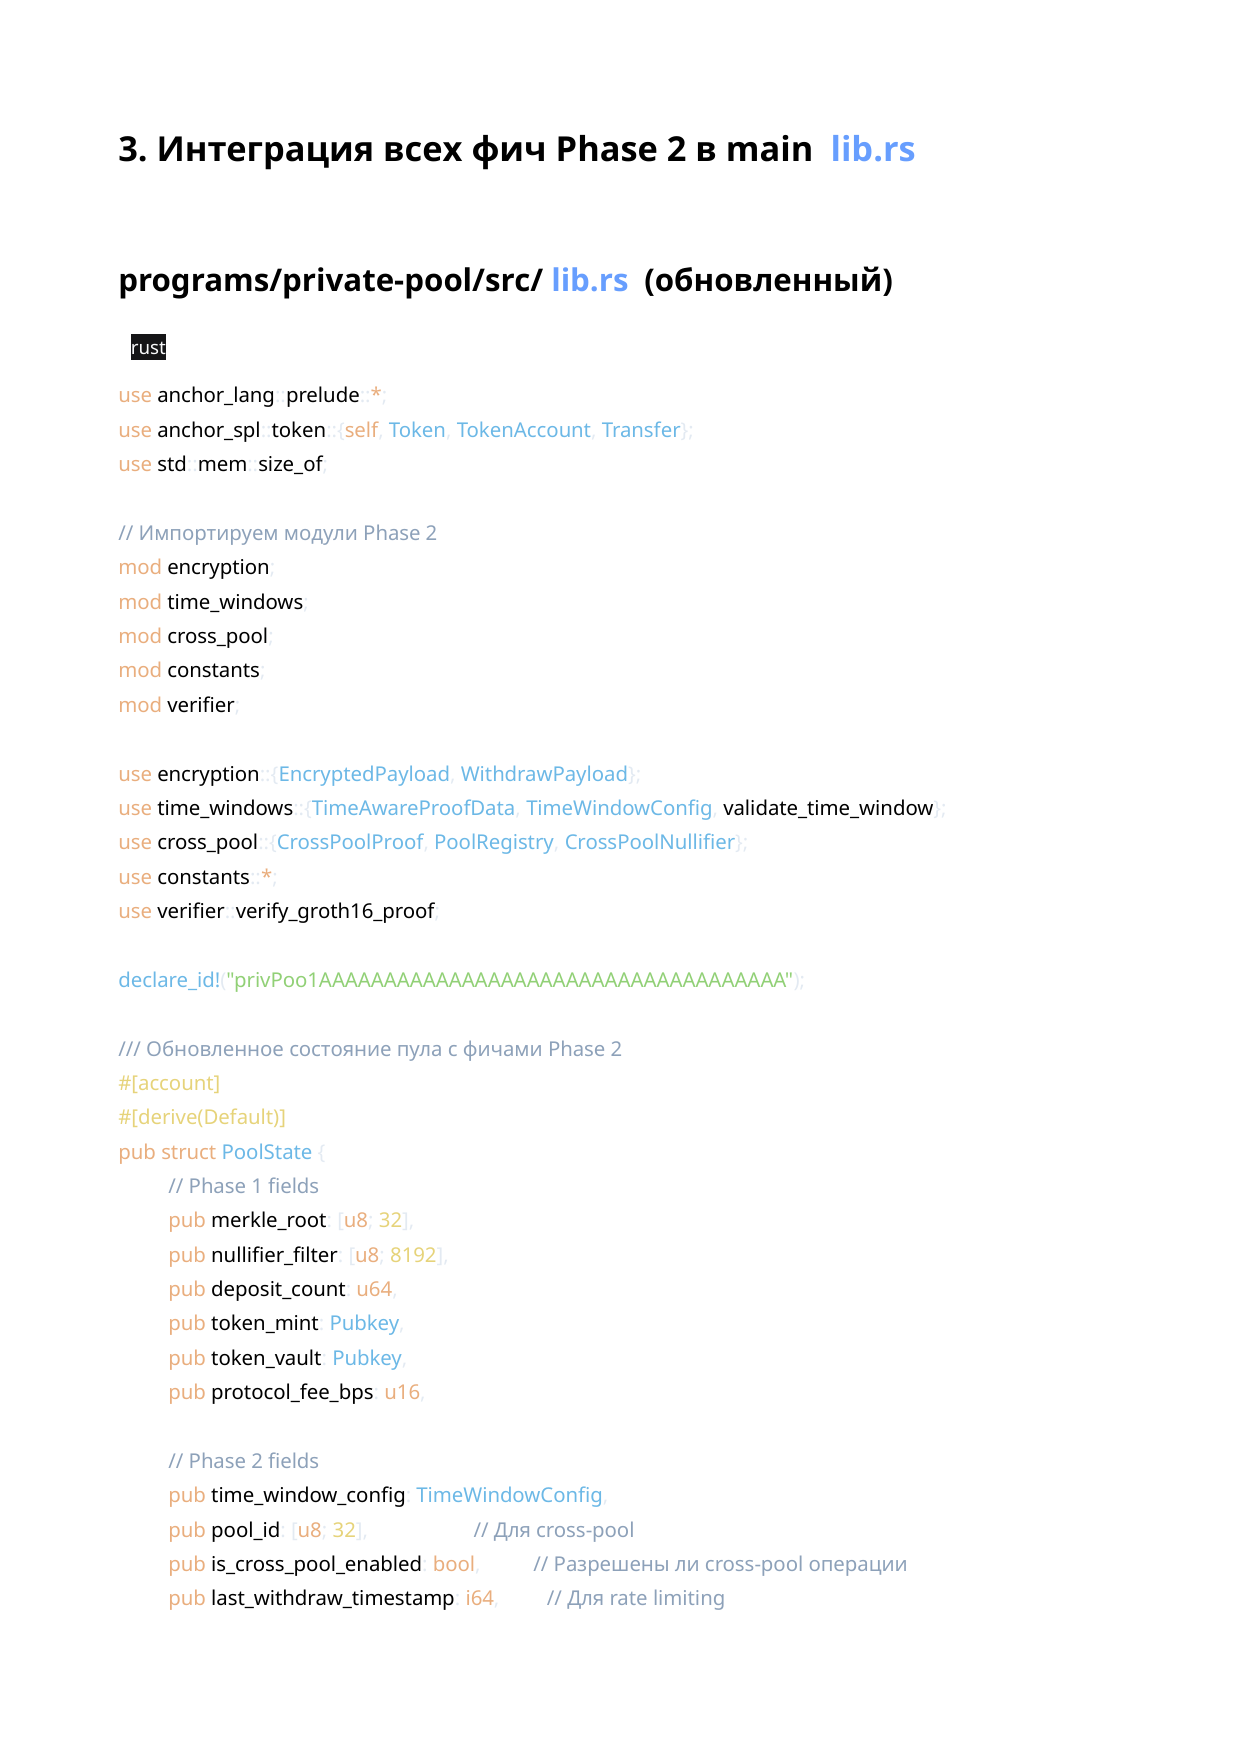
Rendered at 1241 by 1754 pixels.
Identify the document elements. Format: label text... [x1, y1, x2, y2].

text pub merkle_root: [u8; 32], [118, 1199, 1122, 1234]
subtitle [923, 118, 1122, 177]
text mod constants; [118, 649, 1122, 684]
text pub protocol_fee_bps: u16, [118, 1371, 1122, 1406]
text declare_id!("privPoo1AAAAAAAAAAAAAAAAAAAAAAAAAAAAAAAAAAAA"); [118, 959, 1122, 993]
text pub last_withdraw_timestamp: i64, // Для rate limiting [118, 1578, 1122, 1612]
text use encryption::{EncryptedPayload, WithdrawPayload}; [118, 753, 1122, 787]
text mod time_windows; [118, 581, 1122, 615]
text pub token_mint: Pubkey, [118, 1303, 1122, 1337]
text // Phase 1 fields [118, 1165, 1122, 1199]
text use cross_pool::{CrossPoolProof, PoolRegistry, CrossPoolNullifier}; [118, 821, 1122, 856]
text use verifier::verify_groth16_proof; [118, 890, 1122, 924]
text use anchor_spl::token::{self, Token, TokenAccount, Transfer}; [118, 409, 1122, 443]
text // Phase 2 fields [118, 1440, 1122, 1474]
subtitle lib.rs [548, 255, 631, 304]
text #[derive(Default)] [118, 1096, 1122, 1131]
text use std::mem::size_of; [118, 443, 1122, 478]
text mod encryption; [118, 546, 1122, 581]
text pub is_cross_pool_enabled: bool, // Разрешены ли cross-pool операции [118, 1543, 1122, 1578]
text pub nullifier_filter: [u8; 8192], [118, 1234, 1122, 1268]
text use anchor_lang::prelude::*; [118, 374, 1122, 409]
text use constants::*; [118, 856, 1122, 890]
subtitle 3. Интеграция всех фич Phase 2 в main [118, 118, 823, 177]
subtitle (обновленный) [636, 252, 1122, 307]
text pub pool_id: [u8; 32], // Для cross-pool [118, 1509, 1122, 1543]
text /// Обновленное состояние пула с фичами Phase 2 [118, 1028, 1122, 1062]
subtitle programs/private-pool/src/ [118, 252, 543, 307]
text mod verifier; [118, 684, 1122, 718]
text // Импортируем модули Phase 2 [118, 512, 1122, 546]
text pub deposit_count: u64, [118, 1268, 1122, 1303]
subtitle lib.rs [828, 121, 919, 174]
text pub token_vault: Pubkey, [118, 1337, 1122, 1371]
text pub struct PoolState { [118, 1131, 1122, 1165]
text rust [131, 332, 1122, 360]
text use time_windows::{TimeAwareProofData, TimeWindowConfig, validate_time_window}; [118, 787, 1122, 821]
text mod cross_pool; [118, 615, 1122, 649]
text pub time_window_config: TimeWindowConfig, [118, 1474, 1122, 1509]
text #[account] [118, 1062, 1122, 1096]
